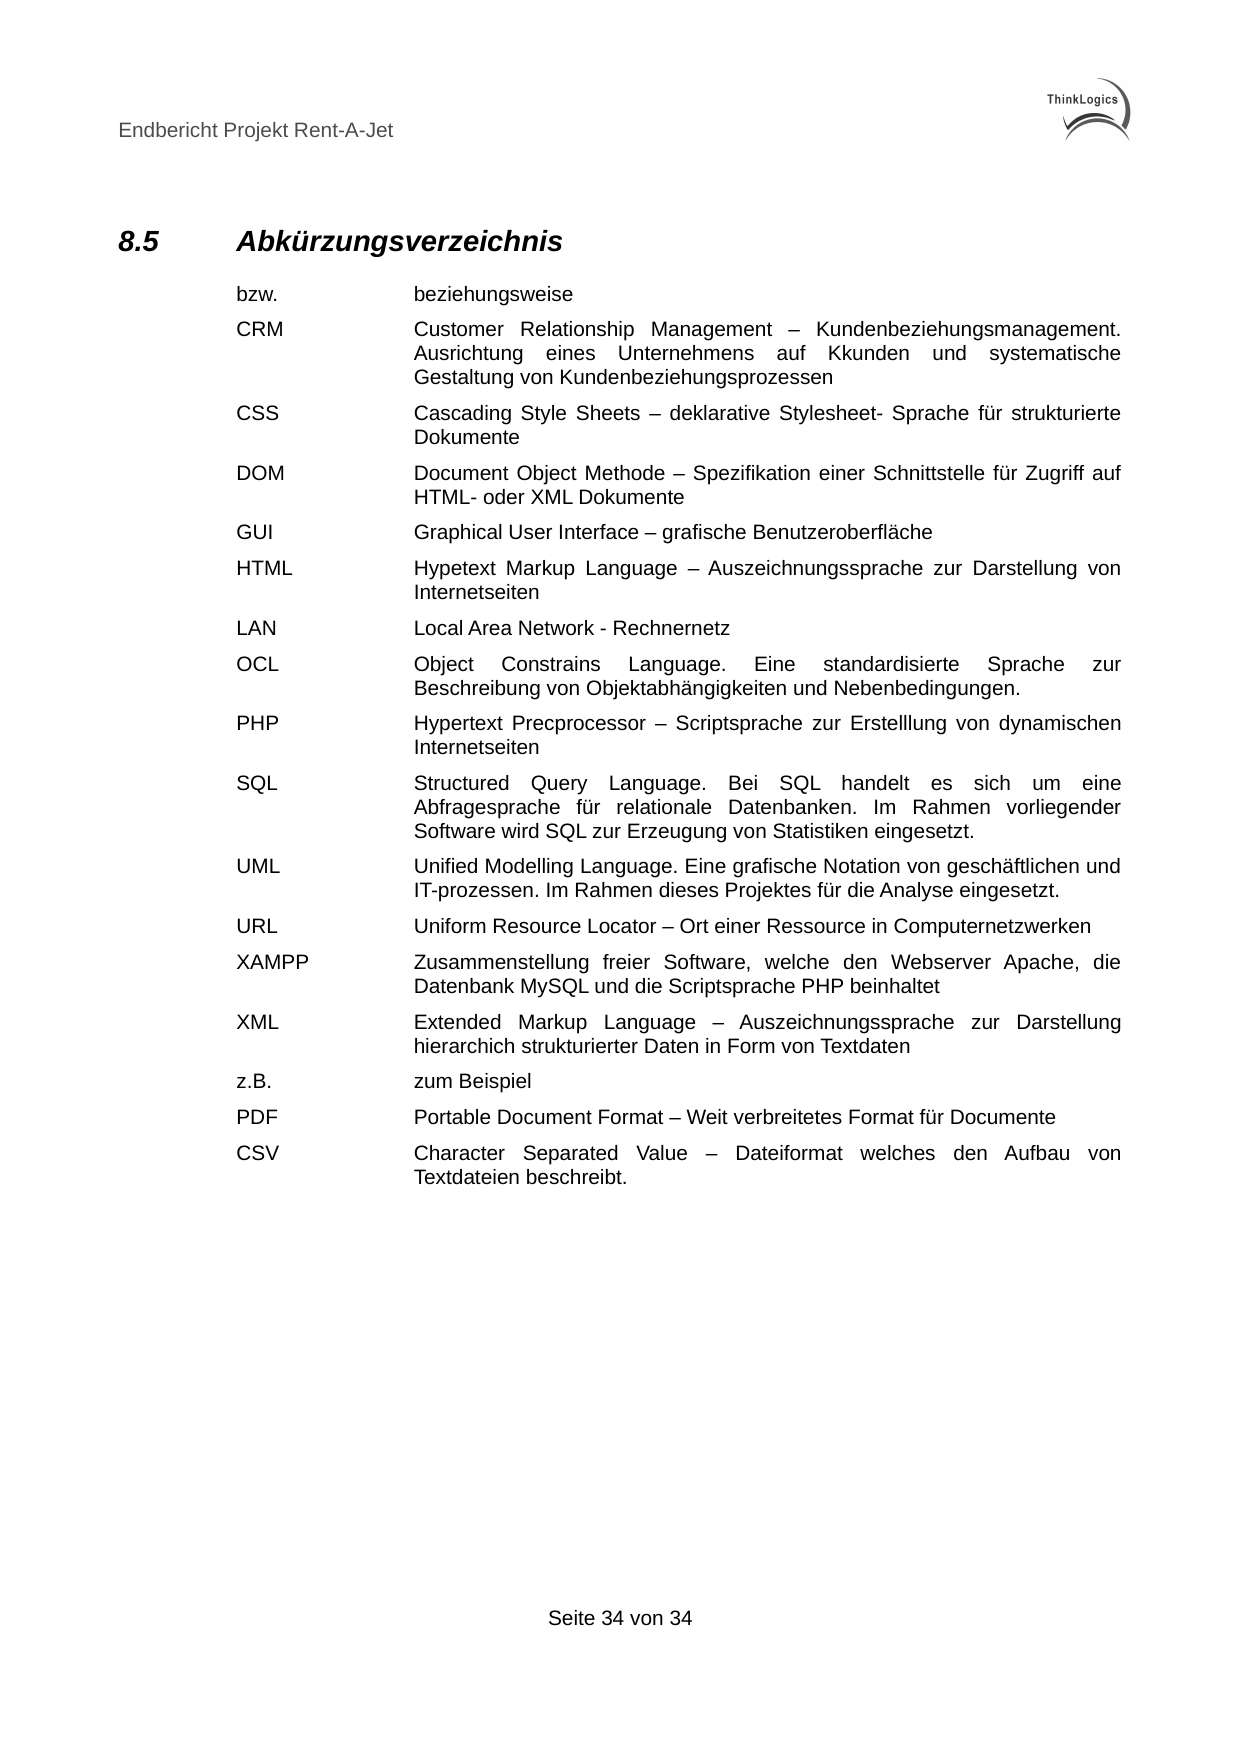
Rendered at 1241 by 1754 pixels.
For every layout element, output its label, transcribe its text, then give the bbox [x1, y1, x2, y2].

text OCL Object Constrains Language. Eine standardisierte Sprache zur Beschreibung von Objektabhängigkeiten und Nebenbedingungen. [236, 651, 1122, 699]
text CRM Customer Relationship Management – Kundenbeziehungsmanagement. Ausrichtung eines Unternehmens auf Kkunden und systematische Gestaltung von Kundenbeziehungsprozessen [236, 317, 1122, 389]
text PHP Hypertext Precprocessor – Scriptsprache zur Erstelllung von dynamischen Internetseiten [236, 711, 1122, 759]
text URL Uniform Resource Locator – Ort einer Ressource in Computernetzwerken [236, 914, 1122, 938]
text DOM Document Object Methode – Spezifikation einer Schnittstelle für Zugriff auf HTML- oder XML Dokumente [236, 461, 1122, 508]
text UML Unified Modelling Language. Eine grafische Notation von geschäftlichen und IT-prozessen. Im Rahmen dieses Projektes für die Analyse eingesetzt. [236, 854, 1122, 902]
text SQL Structured Query Language. Bei SQL handelt es sich um eine Abfragesprache für relationale Datenbanken. Im Rahmen vorliegender Software wird SQL zur Erzeugung von Statistiken eingesetzt. [236, 771, 1122, 843]
text XML Extended Markup Language – Auszeichnungssprache zur Darstellung hierarchich strukturierter Daten in Form von Textdaten [236, 1009, 1122, 1057]
text PDF Portable Document Format – Weit verbreitetes Format für Documente [236, 1105, 1122, 1129]
subtitle Abkürzungsverzeichnis [118, 224, 1122, 258]
text bzw. beziehungsweise [236, 281, 1122, 305]
text XAMPP Zusammenstellung freier Software, welche den Webserver Apache, die Datenbank MySQL und die Scriptsprache PHP beinhaltet [236, 950, 1122, 998]
text LAN Local Area Network - Rechnernetz [236, 616, 1122, 639]
text CSS Cascading Style Sheets – deklarative Stylesheet- Sprache für strukturierte Dokumente [236, 401, 1122, 449]
text CSV Character Separated Value – Dateiformat welches den Aufbau von Textdateien beschreibt. [236, 1141, 1122, 1188]
text GUI Graphical User Interface – grafische Benutzeroberfläche [236, 520, 1122, 544]
text HTML Hypetext Markup Language – Auszeichnungssprache zur Darstellung von Internetseiten [236, 556, 1122, 604]
text z.B. zum Beispiel [236, 1069, 1122, 1093]
